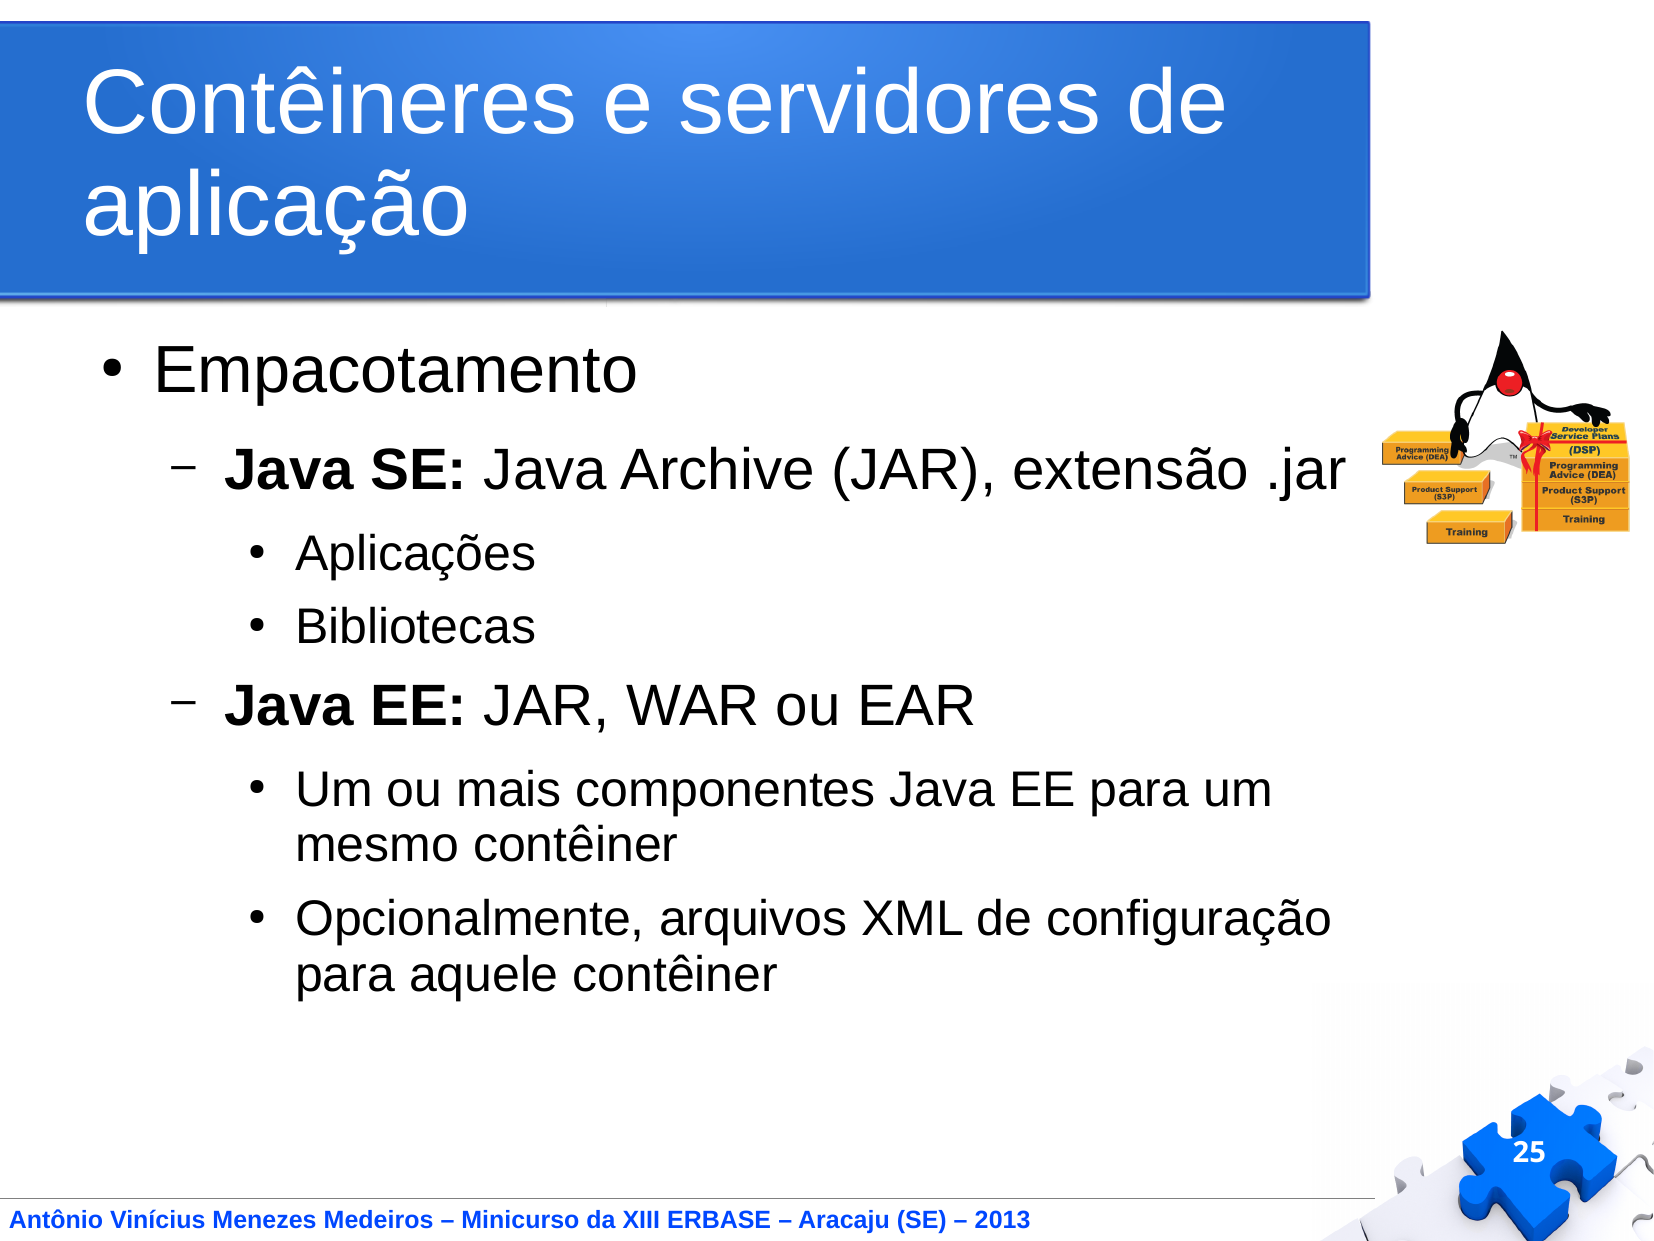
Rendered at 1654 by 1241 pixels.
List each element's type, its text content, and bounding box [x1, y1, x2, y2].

list Empacotamento Java SE: Java Archive (JAR), extensão .jar Aplicações Bibliotecas Java EE: JAR, WAR ou EAR Um ou mais componentes Java EE para um mesmo contêiner Opcionalmente, arquivos XML de configuração para aquele contêiner [82, 332, 1356, 1111]
picture [1381, 330, 1630, 544]
title Contêineres e servidores de aplicação [82, 49, 1323, 257]
picture [0, 21, 1375, 307]
picture [1311, 983, 1654, 1241]
